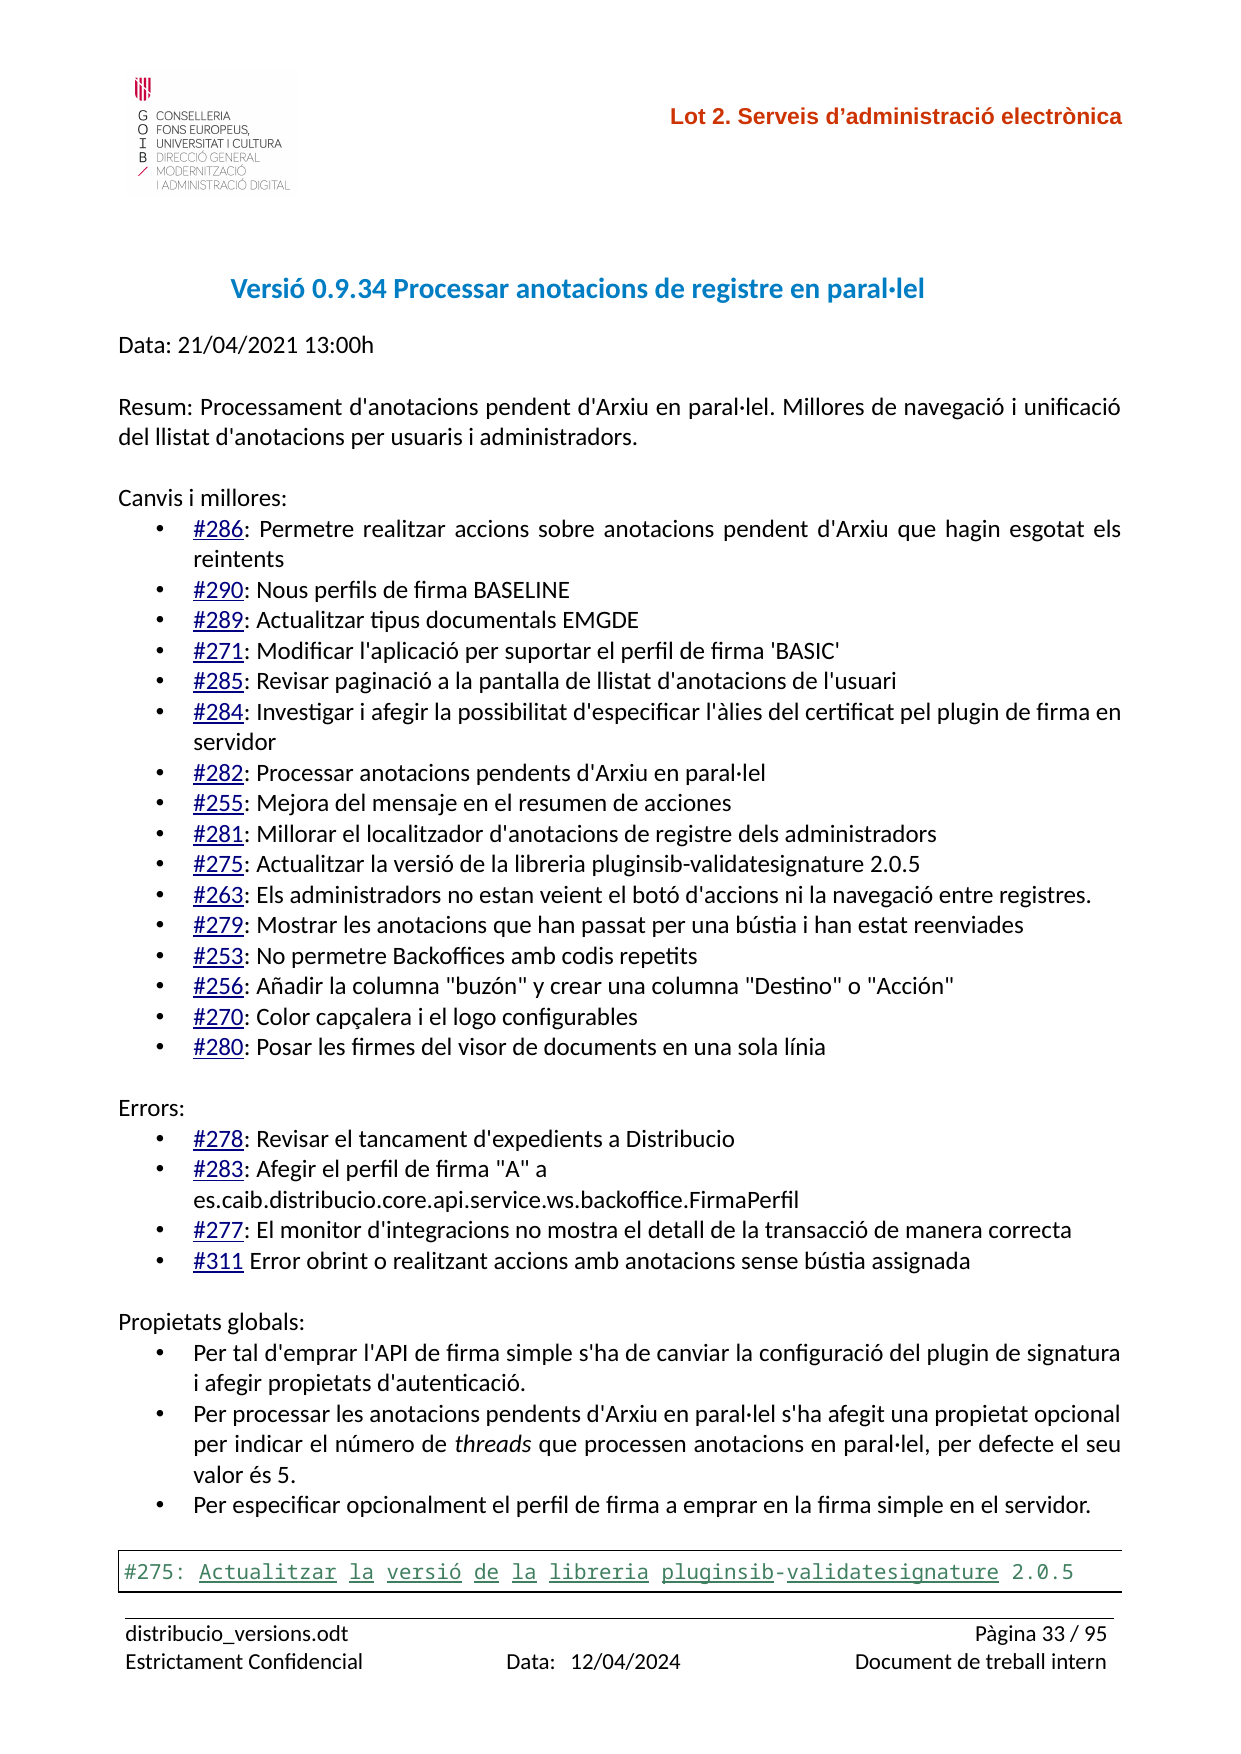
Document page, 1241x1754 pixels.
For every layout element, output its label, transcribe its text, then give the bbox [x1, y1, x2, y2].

list #282: Processar anotacions pendents d'Arxiu en paral·lel [156, 757, 1122, 787]
list #280: Posar les firmes del visor de documents en una sola línia [156, 1032, 1122, 1062]
list #278: Revisar el tancament d'expedients a Distribucio [156, 1123, 1122, 1154]
list #281: Millorar el localitzador d'anotacions de registre dels administradors [156, 818, 1122, 848]
list #255: Mejora del mensaje en el resumen de acciones [156, 787, 1122, 818]
table_header #275: Actualitzar la versió de la libreria pluginsib-validatesignature 2.0.5 [119, 1551, 1122, 1591]
list #275: Actualitzar la versió de la libreria pluginsib-validatesignature 2.0.5 [156, 848, 1122, 879]
text Resum: Processament d'anotacions pendent d'Arxiu en paral·lel. Millores de navegació i unificació del llistat d'anotacions per usuaris i administradors. [118, 391, 1122, 452]
list #270: Color capçalera i el logo configurables [156, 1001, 1122, 1032]
list Per tal d'emprar l'API de firma simple s'ha de canviar la configuració del plugin de signatura i afegir propietats d'autenticació. [156, 1337, 1122, 1398]
list #253: No permetre Backoffices amb codis repetits [156, 940, 1122, 971]
text Errors: [118, 1093, 1122, 1123]
text Data: 21/04/2021 13:00h [118, 329, 1122, 360]
list #279: Mostrar les anotacions que han passat per una bústia i han estat reenviades [156, 909, 1122, 940]
list #263: Els administradors no estan veient el botó d'accions ni la navegació entre registres. [156, 879, 1122, 909]
list #285: Revisar paginació a la pantalla de llistat d'anotacions de l'usuari [156, 665, 1122, 696]
list #290: Nous perfils de firma BASELINE [156, 574, 1122, 604]
list #289: Actualitzar tipus documentals EMGDE [156, 604, 1122, 635]
list #256: Añadir la columna "buzón" y crear una columna "Destino" o "Acción" [156, 971, 1122, 1001]
list #283: Afegir el perfil de firma "A" a es.caib.distribucio.core.api.service.ws.backoffice.FirmaPerfil [156, 1154, 1122, 1215]
list #311 Error obrint o realitzant accions amb anotacions sense bústia assignada [156, 1245, 1122, 1276]
list Per processar les anotacions pendents d'Arxiu en paral·lel s'ha afegit una propietat opcional per indicar el número de threads que processen anotacions en paral·lel, per defecte el seu valor és 5. [156, 1398, 1122, 1489]
list #284: Investigar i afegir la possibilitat d'especificar l'àlies del certificat pel plugin de firma en servidor [156, 696, 1122, 757]
text Propietats globals: [118, 1306, 1122, 1337]
list #286: Permetre realitzar accions sobre anotacions pendent d'Arxiu que hagin esgotat els reintents [156, 513, 1122, 574]
list #271: Modificar l'aplicació per suportar el perfil de firma 'BASIC' [156, 635, 1122, 665]
list #277: El monitor d'integracions no mostra el detall de la transacció de manera correcta [156, 1215, 1122, 1245]
list Per especificar opcionalment el perfil de firma a emprar en la firma simple en el servidor. [156, 1489, 1122, 1520]
subtitle Versió 0.9.34 Processar anotacions de registre en paral·lel [153, 270, 1122, 306]
text Canvis i millores: [118, 482, 1122, 513]
picture [126, 70, 299, 197]
